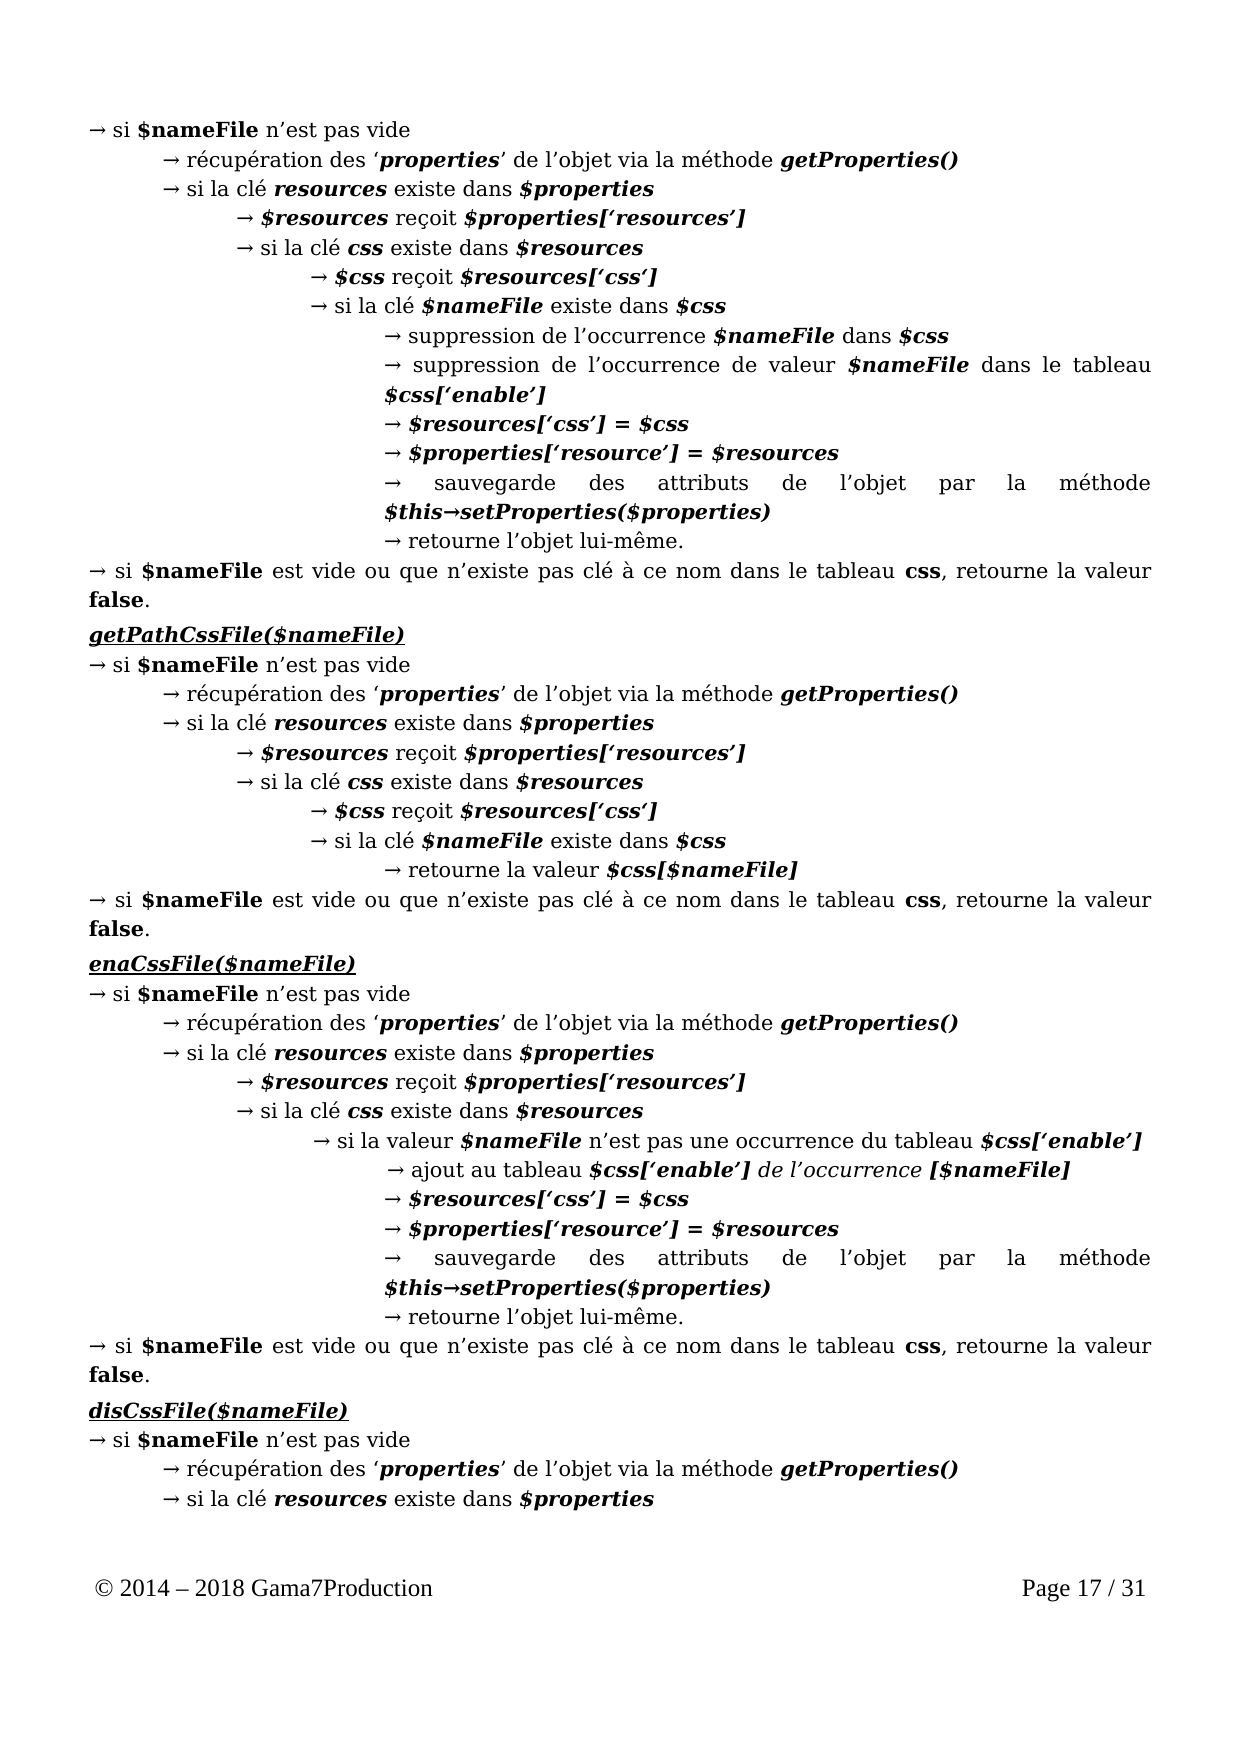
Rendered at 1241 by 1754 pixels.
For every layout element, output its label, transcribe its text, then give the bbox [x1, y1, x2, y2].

text → $resources reçoit $properties[‘resources’] [88, 1070, 1152, 1094]
text → si $nameFile est vide ou que n’existe pas clé à ce nom dans le tableau css, retourne la valeur false. [88, 1334, 1152, 1388]
text → suppression de l’occurrence de valeur $nameFile dans le tableau $css[‘enable’] [384, 353, 1152, 407]
text → si la clé resources existe dans $properties [88, 1487, 1152, 1511]
text → si la clé $nameFile existe dans $css [88, 294, 1152, 319]
text → $properties[‘resource’] = $resources [88, 441, 1152, 466]
text → si $nameFile est vide ou que n’existe pas clé à ce nom dans le tableau css, retourne la valeur false. [88, 887, 1152, 941]
text → $css reçoit $resources[‘css‘] [88, 799, 1152, 824]
text → si la clé resources existe dans $properties [88, 711, 1152, 736]
text → $resources reçoit $properties[‘resources’] [88, 741, 1152, 765]
text → si la clé css existe dans $resources [88, 1099, 1152, 1123]
text → récupération des ‘properties’ de l’objet via la méthode getProperties() [88, 682, 1152, 706]
text → si $nameFile n’est pas vide [88, 652, 1152, 677]
text → $properties[‘resource’] = $resources [88, 1217, 1152, 1241]
text → $css reçoit $resources[‘css‘] [88, 265, 1152, 289]
text → récupération des ‘properties’ de l’objet via la méthode getProperties() [88, 1457, 1152, 1482]
text → récupération des ‘properties’ de l’objet via la méthode getProperties() [88, 1011, 1152, 1035]
text disCssFile($nameFile) [88, 1398, 1152, 1423]
text → $resources[‘css’] = $css [88, 412, 1152, 436]
text enaCssFile($nameFile) [88, 952, 1152, 977]
text → si $nameFile n’est pas vide [88, 982, 1152, 1006]
text → retourne la valeur $css[$nameFile] [88, 858, 1152, 883]
text → sauvegarde des attributs de l’objet par la méthode $this→setProperties($properties) [384, 1246, 1152, 1300]
text → retourne l’objet lui-même. [384, 529, 1152, 554]
text → si la clé resources existe dans $properties [88, 1040, 1152, 1065]
text → si $nameFile n’est pas vide [88, 1428, 1152, 1452]
text → si $nameFile n’est pas vide [88, 118, 1152, 143]
text → $resources[‘css’] = $css [88, 1187, 1152, 1212]
text → ajout au tableau $css[‘enable’] de l’occurrence [$nameFile] [313, 1158, 1152, 1182]
text → si la clé css existe dans $resources [88, 236, 1152, 260]
text → $resources reçoit $properties[‘resources’] [88, 206, 1152, 231]
text getPathCssFile($nameFile) [88, 623, 1152, 648]
text → si la valeur $nameFile n’est pas une occurrence du tableau $css[‘enable’] [313, 1128, 1152, 1153]
text → si la clé $nameFile existe dans $css [88, 829, 1152, 853]
text → suppression de l’occurrence $nameFile dans $css [88, 324, 1152, 348]
text → si la clé css existe dans $resources [88, 770, 1152, 794]
text → retourne l’objet lui-même. [384, 1305, 1152, 1329]
text → récupération des ‘properties’ de l’objet via la méthode getProperties() [88, 147, 1152, 172]
text → si $nameFile est vide ou que n’existe pas clé à ce nom dans le tableau css, retourne la valeur false. [88, 558, 1152, 612]
text → si la clé resources existe dans $properties [88, 177, 1152, 201]
text → sauvegarde des attributs de l’objet par la méthode $this→setProperties($properties) [384, 471, 1152, 524]
